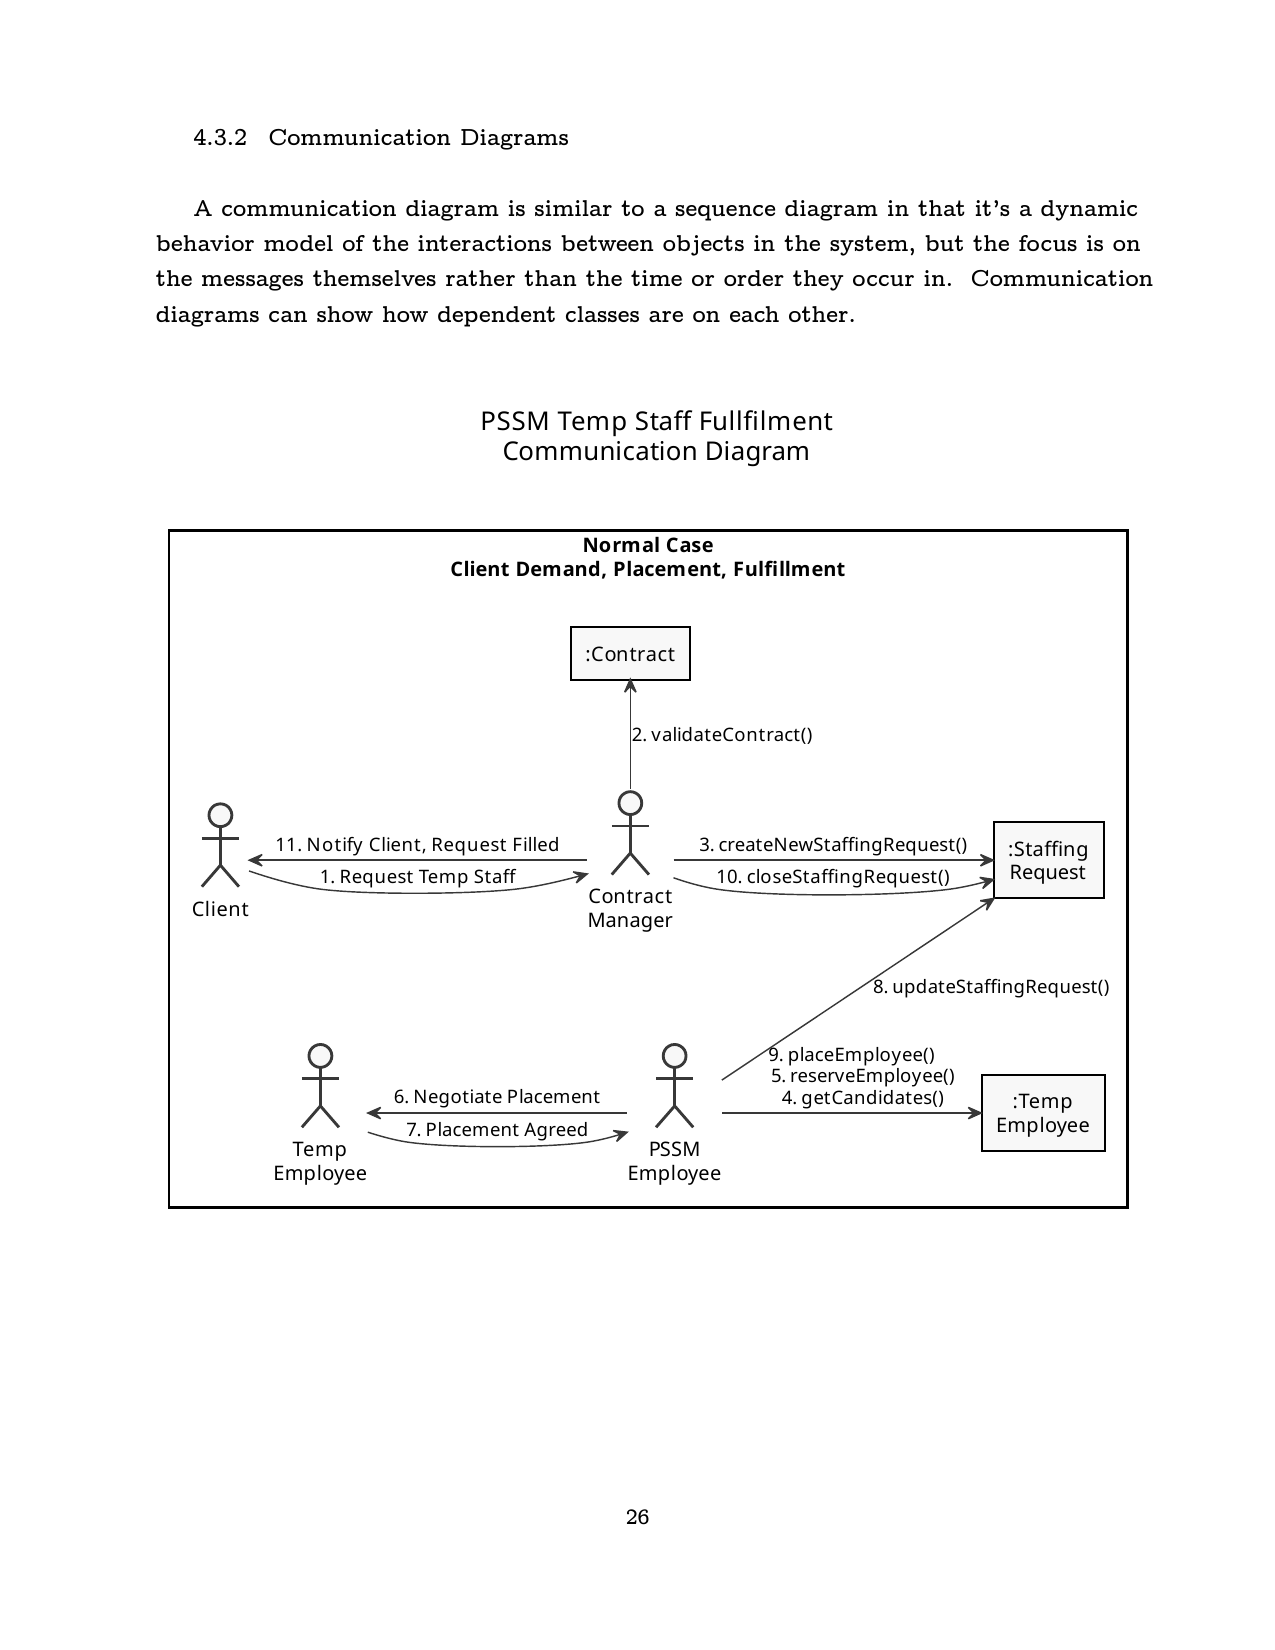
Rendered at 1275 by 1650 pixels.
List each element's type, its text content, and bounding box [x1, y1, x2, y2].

text A communication diagram is similar to a sequence diagram in that it’s a dynamic behavior model of the interactions between objects in the system, but the focus is on the messages themselves rather than the time or order they occur in. Communication diagrams can show how dependent classes are on each other. [156, 189, 1157, 330]
text 4.3.2 Communication Diagrams [156, 118, 1157, 153]
